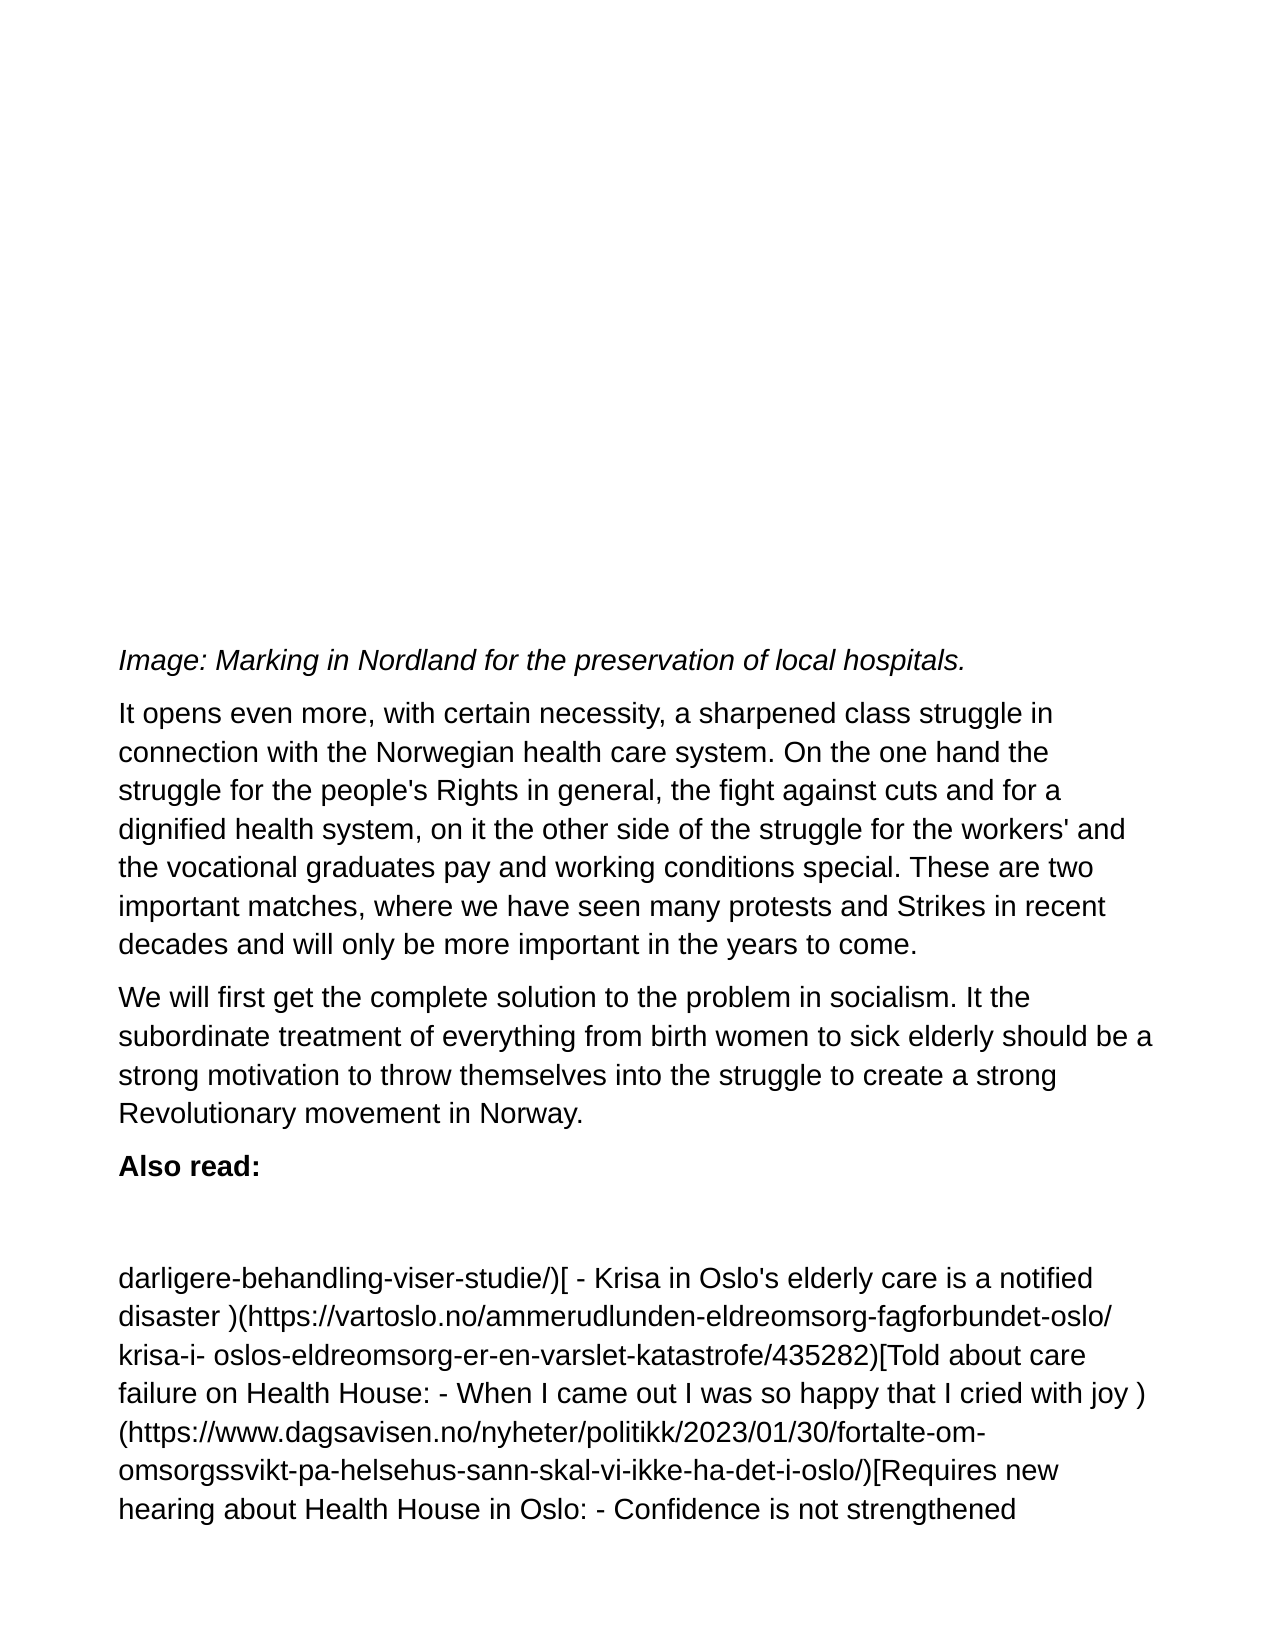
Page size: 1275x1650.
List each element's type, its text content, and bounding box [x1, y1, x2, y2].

text Also read: [118, 1149, 1157, 1183]
text darligere-behandling-viser-studie/)[ - Krisa in Oslo's elderly care is a notified disaster )(https://vartoslo.no/ammerudlunden-eldreomsorg-fagforbundet-oslo/krisa-i- oslos-eldreomsorg-er-en-varslet-katastrofe/435282)[Told about care failure on Health House: - When I came out I was so happy that I cried with joy )(https://www.dagsavisen.no/nyheter/politikk/2023/01/30/fortalte-om- omsorgssvikt-pa-helsehus-sann-skal-vi-ikke-ha-det-i-oslo/)[Requires new hearing about Health House in Oslo: - Confidence is not strengthened [118, 1261, 1157, 1525]
text Image: Marking in Nordland for the preservation of local hospitals. [118, 118, 1157, 677]
text It opens even more, with certain necessity, a sharpened class struggle in connection with the Norwegian health care system. On the one hand the struggle for the people's Rights in general, the fight against cuts and for a dignified health system, on it the other side of the struggle for the workers' and the vocational graduates pay and working conditions special. These are two important matches, where we have seen many protests and Strikes in recent decades and will only be more important in the years to come. [118, 696, 1157, 961]
text We will first get the complete solution to the problem in socialism. It the subordinate treatment of everything from birth women to sick elderly should be a strong motivation to throw themselves into the struggle to create a strong Revolutionary movement in Norway. [118, 981, 1157, 1130]
